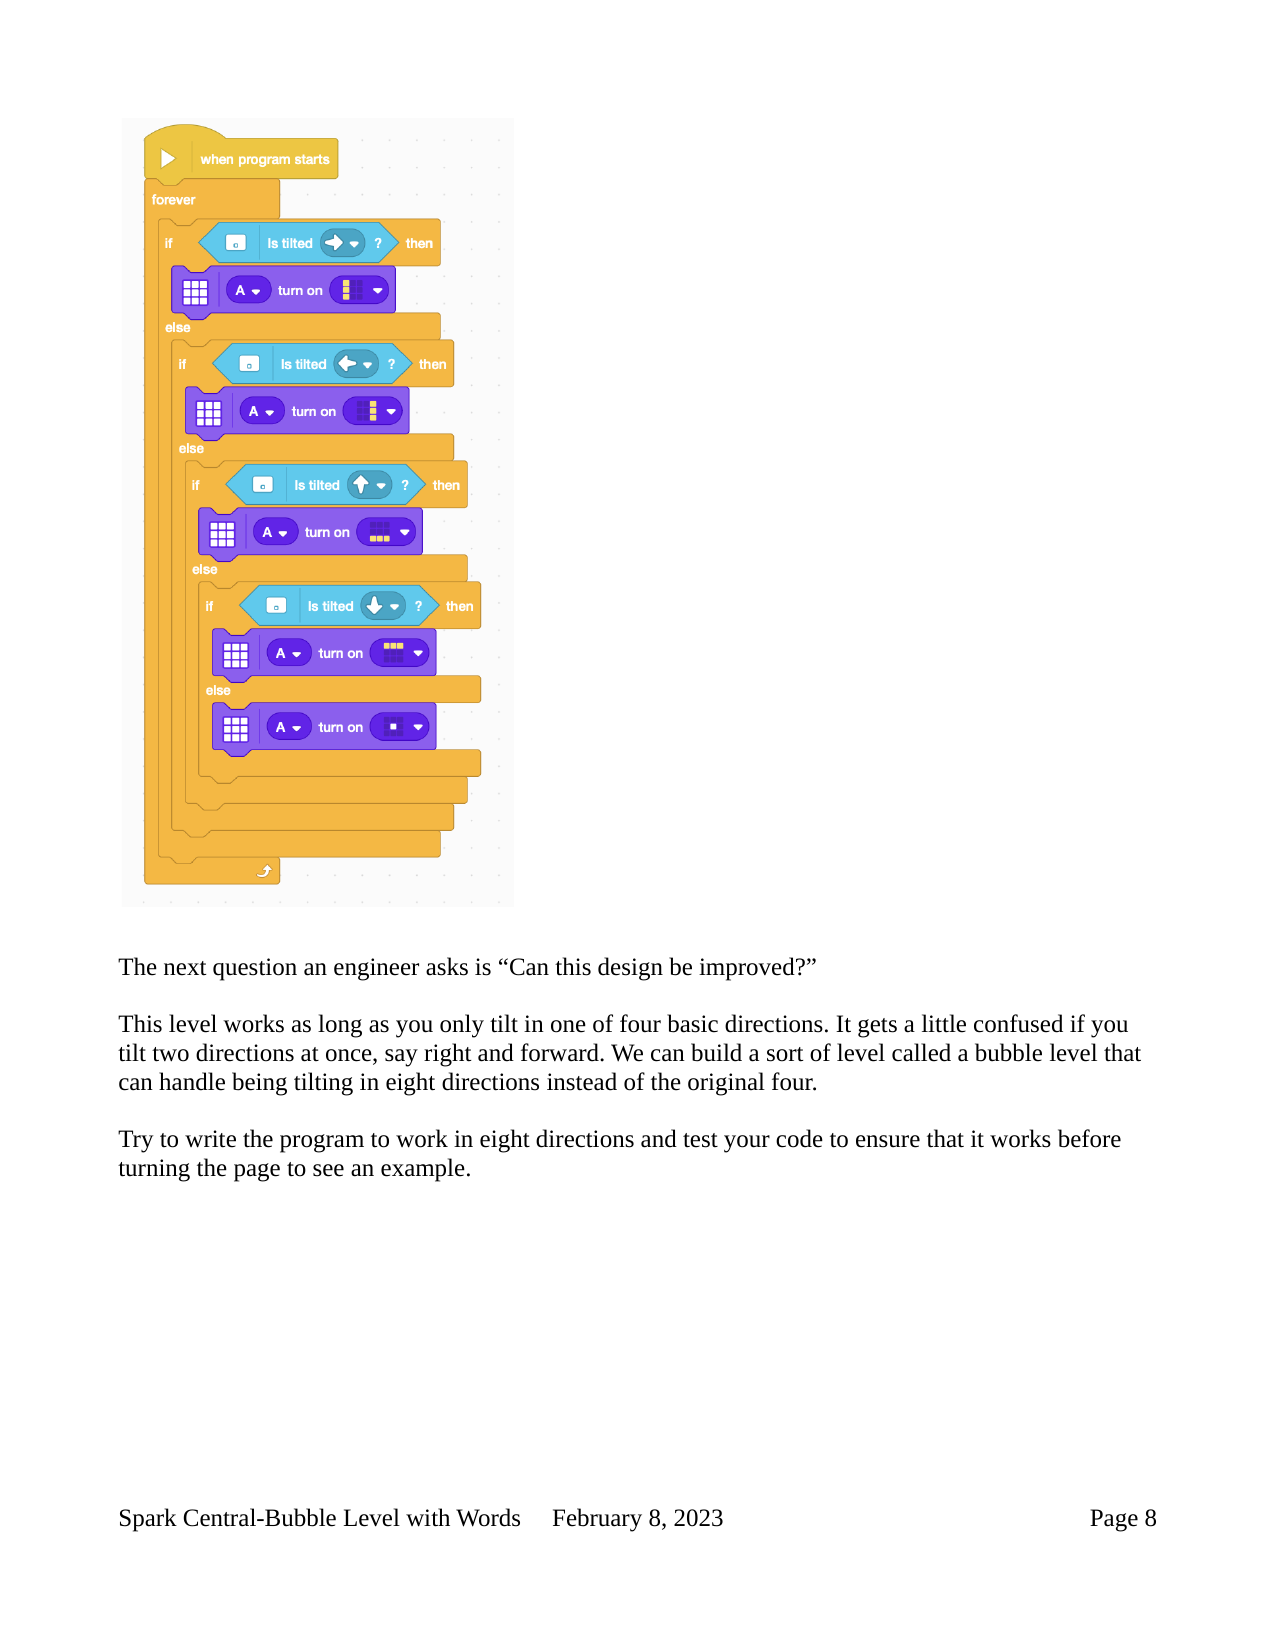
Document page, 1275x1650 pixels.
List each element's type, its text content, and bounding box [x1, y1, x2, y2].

text The next question an engineer asks is “Can this design be improved?” [118, 952, 1157, 981]
text This level works as long as you only tilt in one of four basic directions. It gets a little confused if you tilt two directions at once, say right and forward. We can build a sort of level called a bubble level that can handle being tilting in eight directions instead of the original four. [118, 1009, 1157, 1096]
text Try to write the program to work in eight directions and test your code to ensure that it works before turning the page to see an example. [118, 1124, 1157, 1182]
picture [121, 118, 514, 907]
